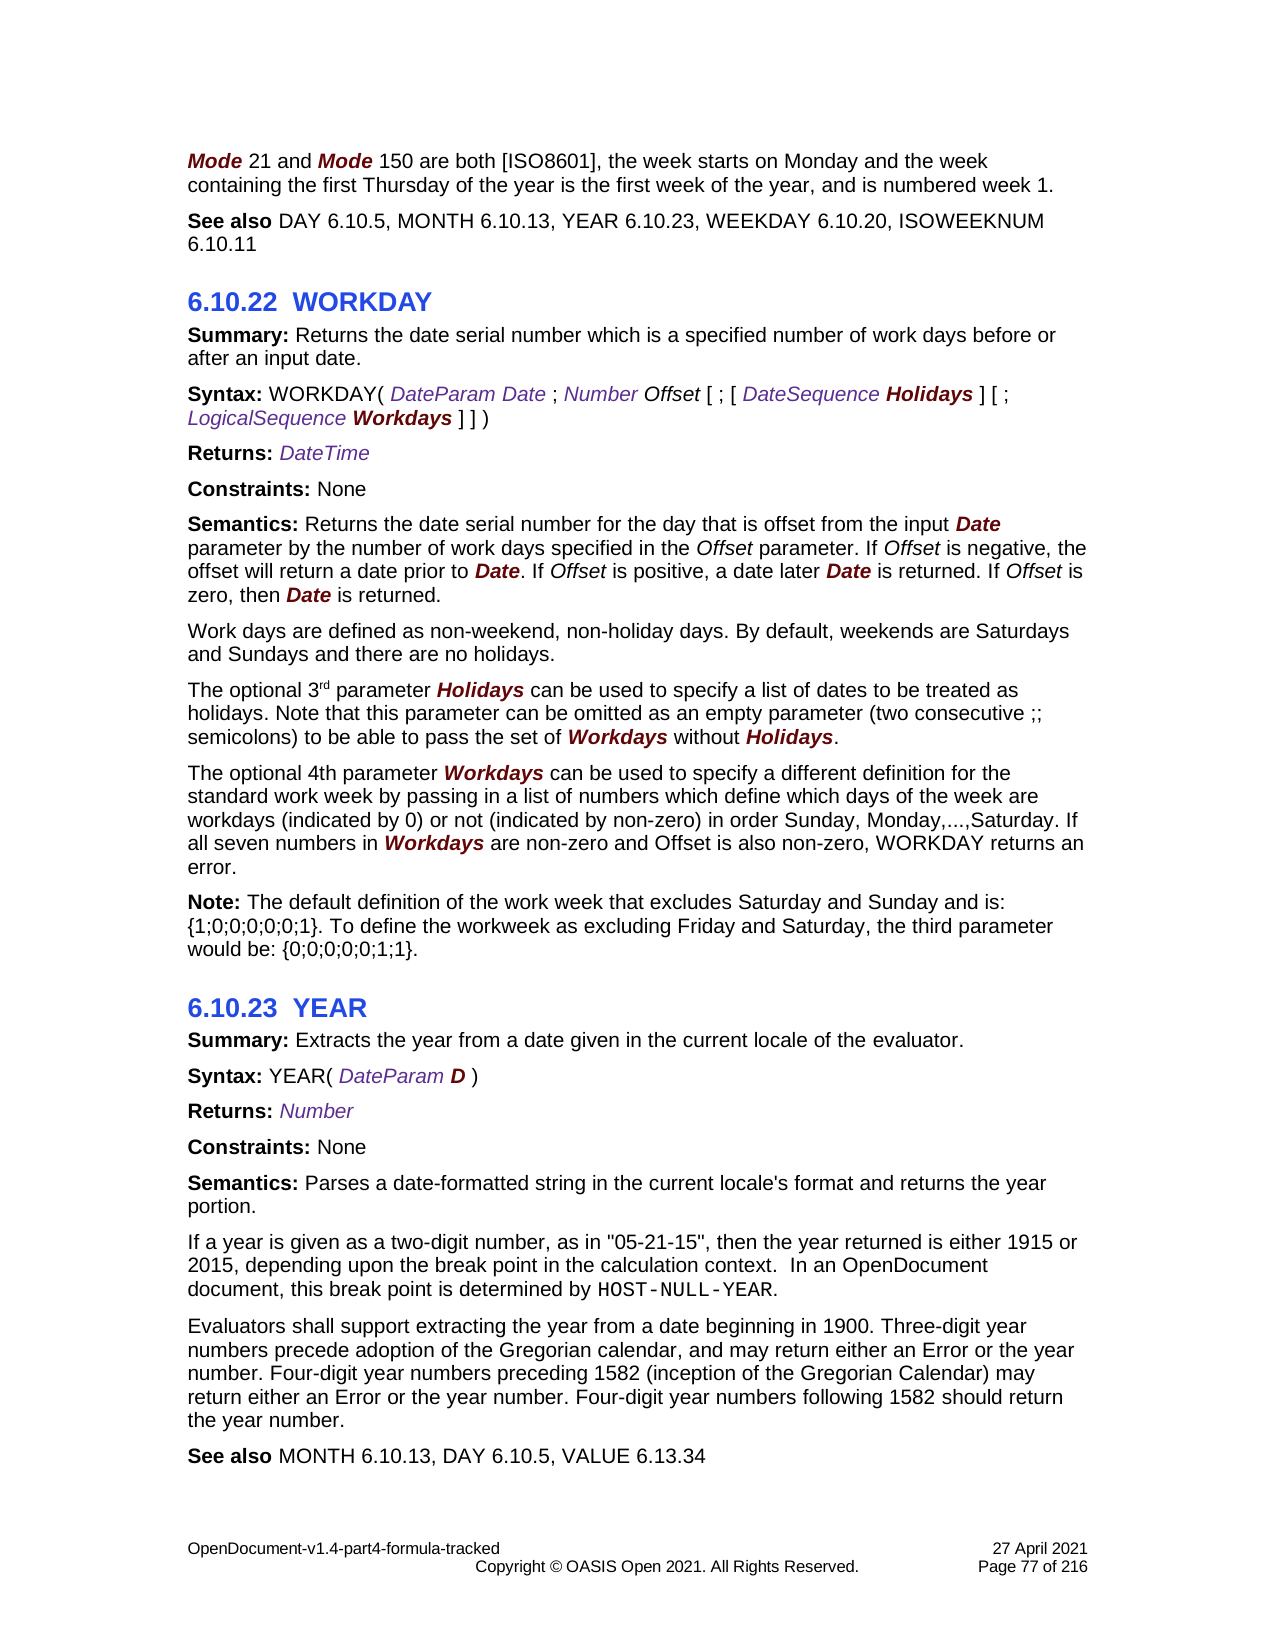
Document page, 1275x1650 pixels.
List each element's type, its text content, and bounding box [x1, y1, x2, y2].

text See also MONTH 6.10.13, DAY 6.10.5, VALUE 6.13.34 [187, 1444, 1088, 1468]
text See also DAY 6.10.5, MONTH 6.10.13, YEAR 6.10.23, WEEKDAY 6.10.20, ISOWEEKNUM 6.10.11 [187, 209, 1088, 256]
text If a year is given as a two-digit number, as in "05-21-15", then the year returned is either 1915 or 2015, depending upon the break point in the calculation context. In an OpenDocument document, this break point is determined by HOST-NULL-YEAR. [187, 1230, 1088, 1303]
text The optional 3rd parameter Holidays can be used to specify a list of dates to be treated as holidays. Note that this parameter can be omitted as an empty parameter (two consecutive ;; semicolons) to be able to pass the set of Workdays without Holidays. [187, 678, 1088, 749]
text Returns: DateTime [187, 442, 1088, 465]
text Evaluators shall support extracting the year from a date beginning in 1900. Three-digit year numbers precede adoption of the Gregorian calendar, and may return either an Error or the year number. Four-digit year numbers preceding 1582 (inception of the Gregorian Calendar) may return either an Error or the year number. Four-digit year numbers following 1582 should return the year number. [187, 1315, 1088, 1432]
text Work days are defined as non-weekend, non-holiday days. By default, weekends are Saturdays and Sundays and there are no holidays. [187, 619, 1088, 666]
text Syntax: WORKDAY( DateParam Date ; Number Offset [ ; [ DateSequence Holidays ] [ ; LogicalSequence Workdays ] ] ) [187, 382, 1088, 429]
text Note: The default definition of the work week that excludes Saturday and Sunday and is: {1;0;0;0;0;0;1}. To define the workweek as excluding Friday and Saturday, the third parameter would be: {0;0;0;0;0;1;1}. [187, 891, 1088, 961]
subtitle YEAR [187, 992, 1088, 1022]
text Mode 21 and Mode 150 are both [ISO8601], the week starts on Monday and the week containing the first Thursday of the year is the first week of the year, and is numbered week 1. [187, 150, 1088, 197]
text The optional 4th parameter Workdays can be used to specify a different definition for the standard work week by passing in a list of numbers which define which days of the week are workdays (indicated by 0) or not (indicated by non-zero) in order Sunday, Monday,...,Saturday. If all seven numbers in Workdays are non-zero and Offset is also non-zero, WORKDAY returns an error. [187, 761, 1088, 879]
text Semantics: Returns the date serial number for the day that is offset from the input Date parameter by the number of work days specified in the Offset parameter. If Offset is negative, the offset will return a date prior to Date. If Offset is positive, a date later Date is returned. If Offset is zero, then Date is returned. [187, 513, 1088, 607]
text Returns: Number [187, 1100, 1088, 1123]
text Semantics: Parses a date-formatted string in the current locale's format and returns the year portion. [187, 1171, 1088, 1218]
text Summary: Extracts the year from a date given in the current locale of the evaluator. [187, 1028, 1088, 1052]
subtitle WORKDAY [187, 287, 1088, 317]
text Syntax: YEAR( DateParam D ) [187, 1064, 1088, 1088]
text Constraints: None [187, 1135, 1088, 1159]
text Constraints: None [187, 477, 1088, 501]
text Summary: Returns the date serial number which is a specified number of work days before or after an input date. [187, 323, 1088, 370]
